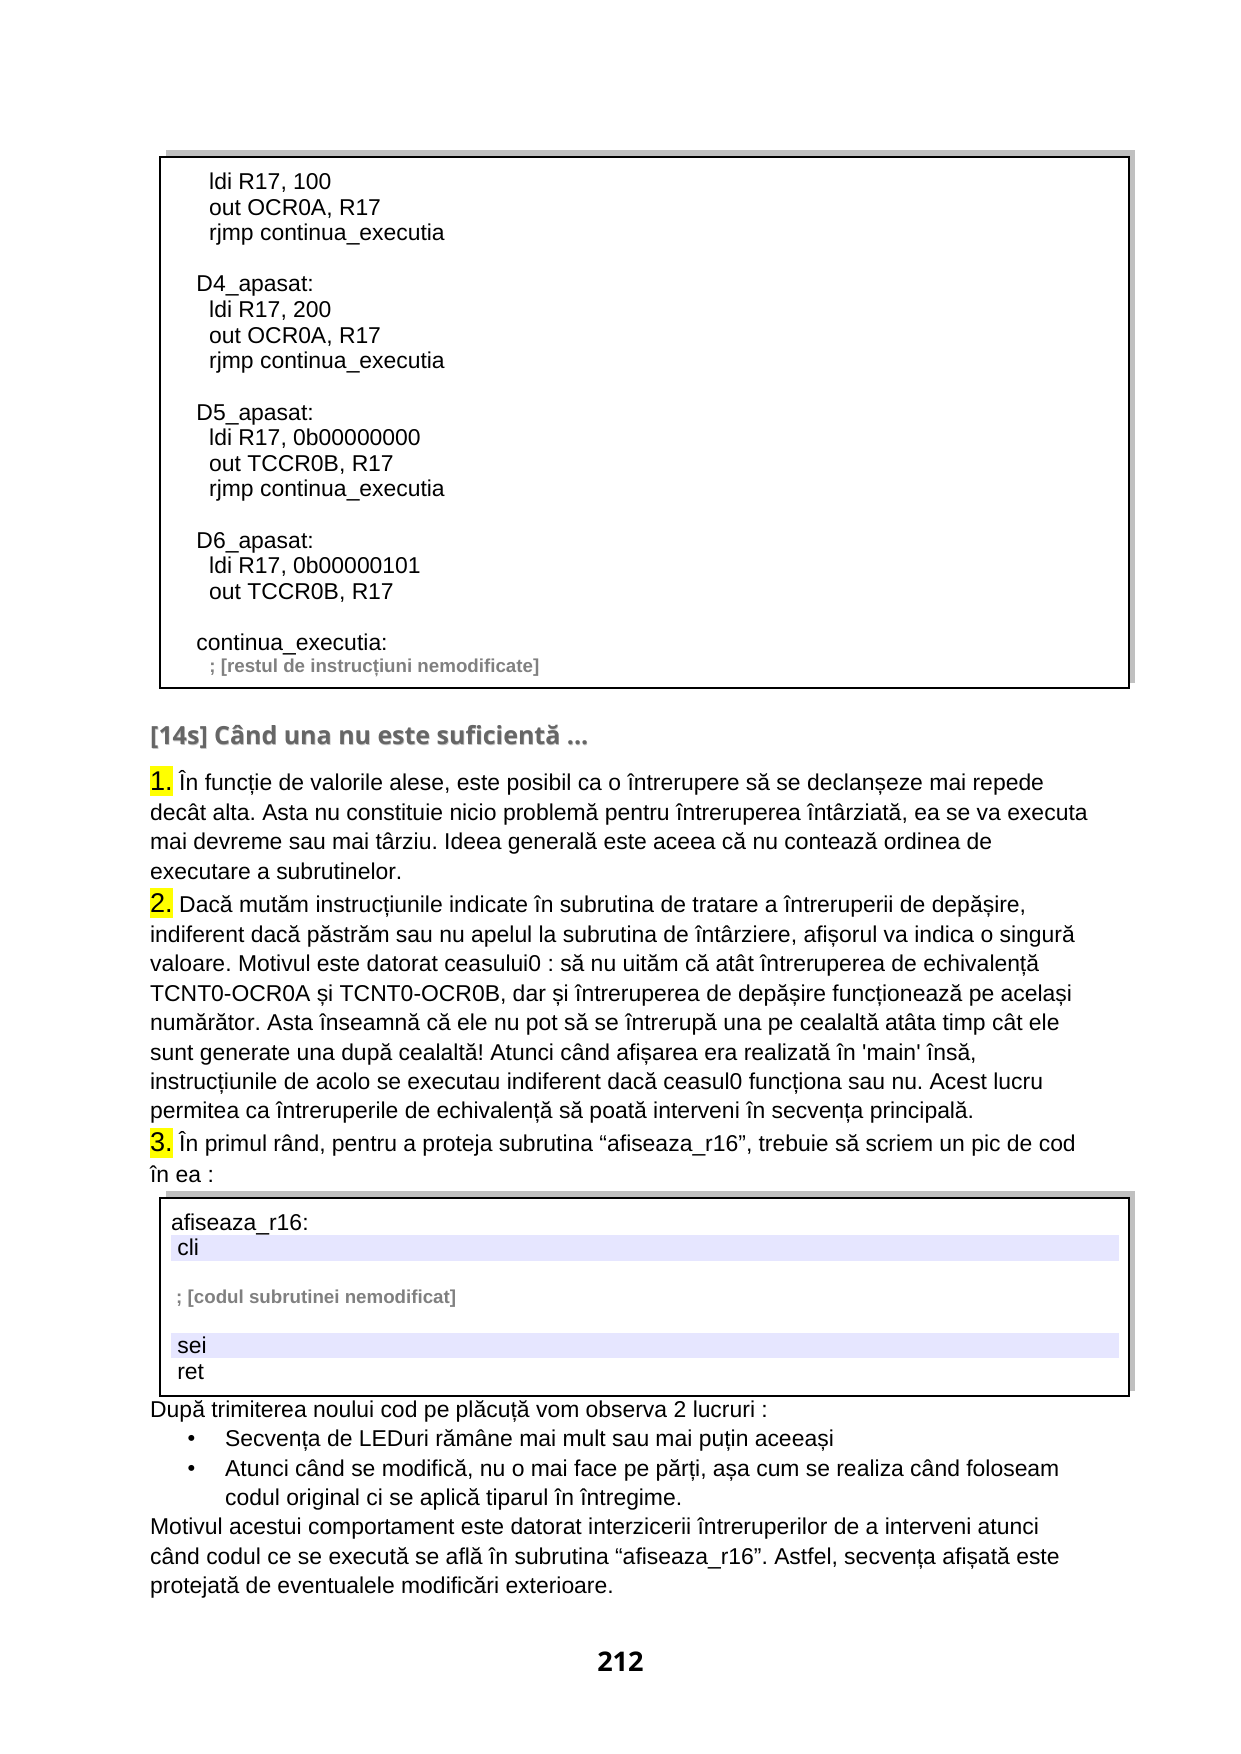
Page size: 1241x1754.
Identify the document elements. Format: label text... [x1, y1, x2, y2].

table_header ldi R17, 100 out OCR0A, R17 rjmp continua_executia D4_apasat: ldi R17, 200 out OCR0A, R17 rjmp continua_executia D5_apasat: ldi R17, 0b00000000 out TCCR0B, R17 rjmp continua_executia D6_apasat: ldi R17, 0b00000101 out TCCR0B, R17 continua_executia: ; [restul de instrucțiuni nemodificate] [161, 158, 1128, 687]
subtitle [14s] Când una nu este suficientă ... [150, 718, 1091, 752]
subtitle După trimiterea noului cod pe plăcuță vom observa 2 lucruri : [150, 1397, 1091, 1422]
subtitle Secvența de LEDuri rămâne mai mult sau mai puțin aceeași [187, 1426, 1091, 1452]
subtitle Motivul acestui comportament este datorat interzicerii întreruperilor de a interveni atunci când codul ce se execută se află în subrutina “afiseaza_r16”. Astfel, secvența afișată este protejată de eventualele modificări exterioare. [150, 1514, 1091, 1598]
subtitle 1. În funcție de valorile alese, este posibil ca o întrerupere să se declanșeze mai repede decât alta. Asta nu constituie nicio problemă pentru întreruperea întârziată, ea se va executa mai devreme sau mai târziu. Ideea generală este aceea că nu contează ordinea de executare a subrutinelor. [150, 766, 1091, 884]
table_header afiseaza_r16: cli ; [codul subrutinei nemodificat] sei ret [161, 1199, 1128, 1394]
subtitle 2. Dacă mutăm instrucțiunile indicate în subrutina de tratare a întreruperii de depășire, indiferent dacă păstrăm sau nu apelul la subrutina de întârziere, afișorul va indica o singură valoare. Motivul este datorat ceasului0 : să nu uităm că atât întreruperea de echivalență TCNT0-OCR0A și TCNT0-OCR0B, dar și întreruperea de depășire funcționează pe același numărător. Asta înseamnă că ele nu pot să se întrerupă una pe cealaltă atâta timp cât ele sunt generate una după cealaltă! Atunci când afișarea era realizată în 'main' însă, instrucțiunile de acolo se executau indiferent dacă ceasul0 funcționa sau nu. Acest lucru permitea ca întreruperile de echivalență să poată interveni în secvența principală. [150, 888, 1091, 1124]
subtitle Atunci când se modifică, nu o mai face pe părți, așa cum se realiza când foloseam codul original ci se aplică tiparul în întregime. [187, 1455, 1091, 1510]
subtitle 3. În primul rând, pentru a proteja subrutina “afiseaza_r16”, trebuie să scriem un pic de cod în ea : [150, 1127, 1091, 1187]
